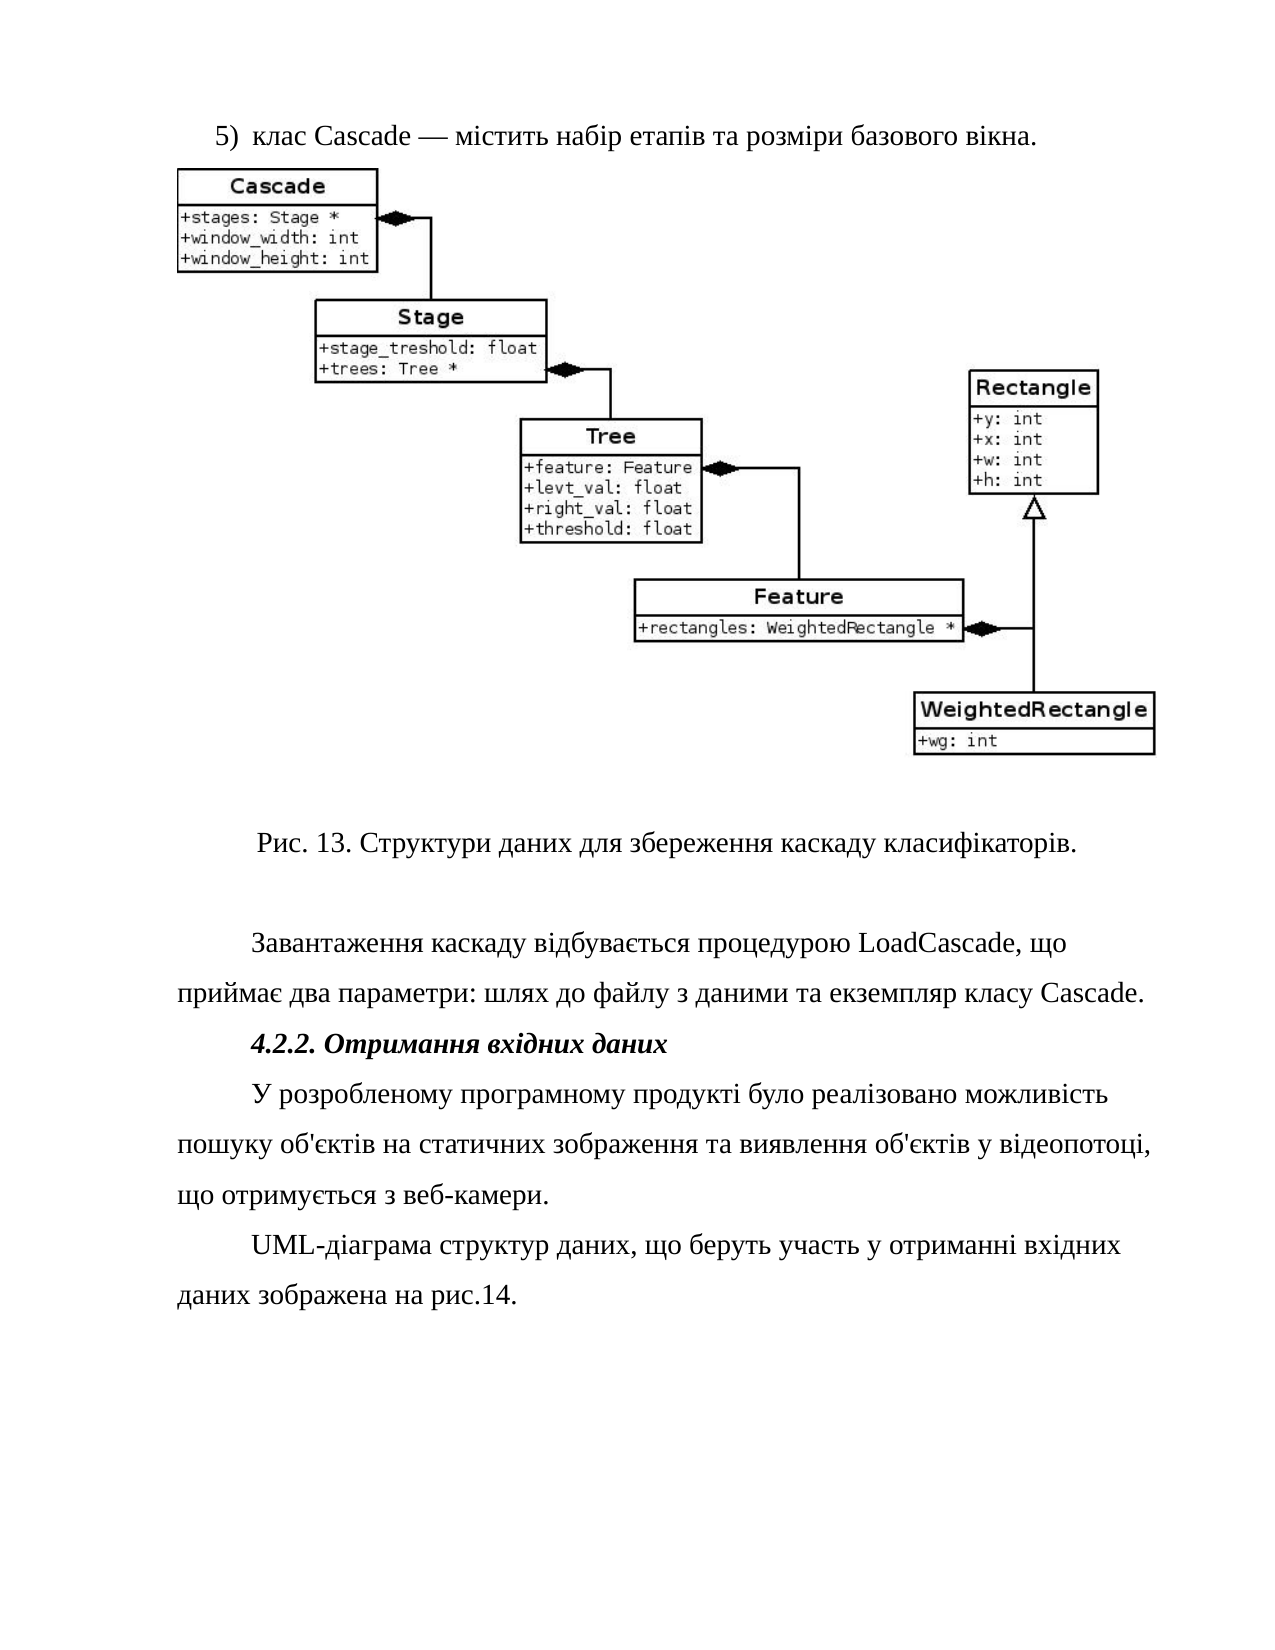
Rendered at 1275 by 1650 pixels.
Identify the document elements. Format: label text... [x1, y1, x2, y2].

text У розробленому програмному продукті було реалізовано можливість пошуку об'єктів на статичних зображення та виявлення об'єктів у відеопотоці, що отримується з веб-камери. [177, 1076, 1157, 1210]
text UML-діаграма структур даних, що беруть участь у отриманні вхідних даних зображена на рис.14. [177, 1227, 1157, 1311]
picture [177, 168, 1157, 758]
text Завантаження каскаду відбувається процедурою LoadCascade, що приймає два параметри: шлях до файлу з даними та екземпляр класу Cascade. [177, 925, 1157, 1009]
text 4.2.2. Отримання вхідних даних [177, 1026, 1157, 1059]
text Рис. 13. Структури даних для збереження каскаду класифікаторів. [177, 825, 1157, 858]
list клас Cascade — містить набір етапів та розміри базового вікна. [214, 118, 1157, 152]
